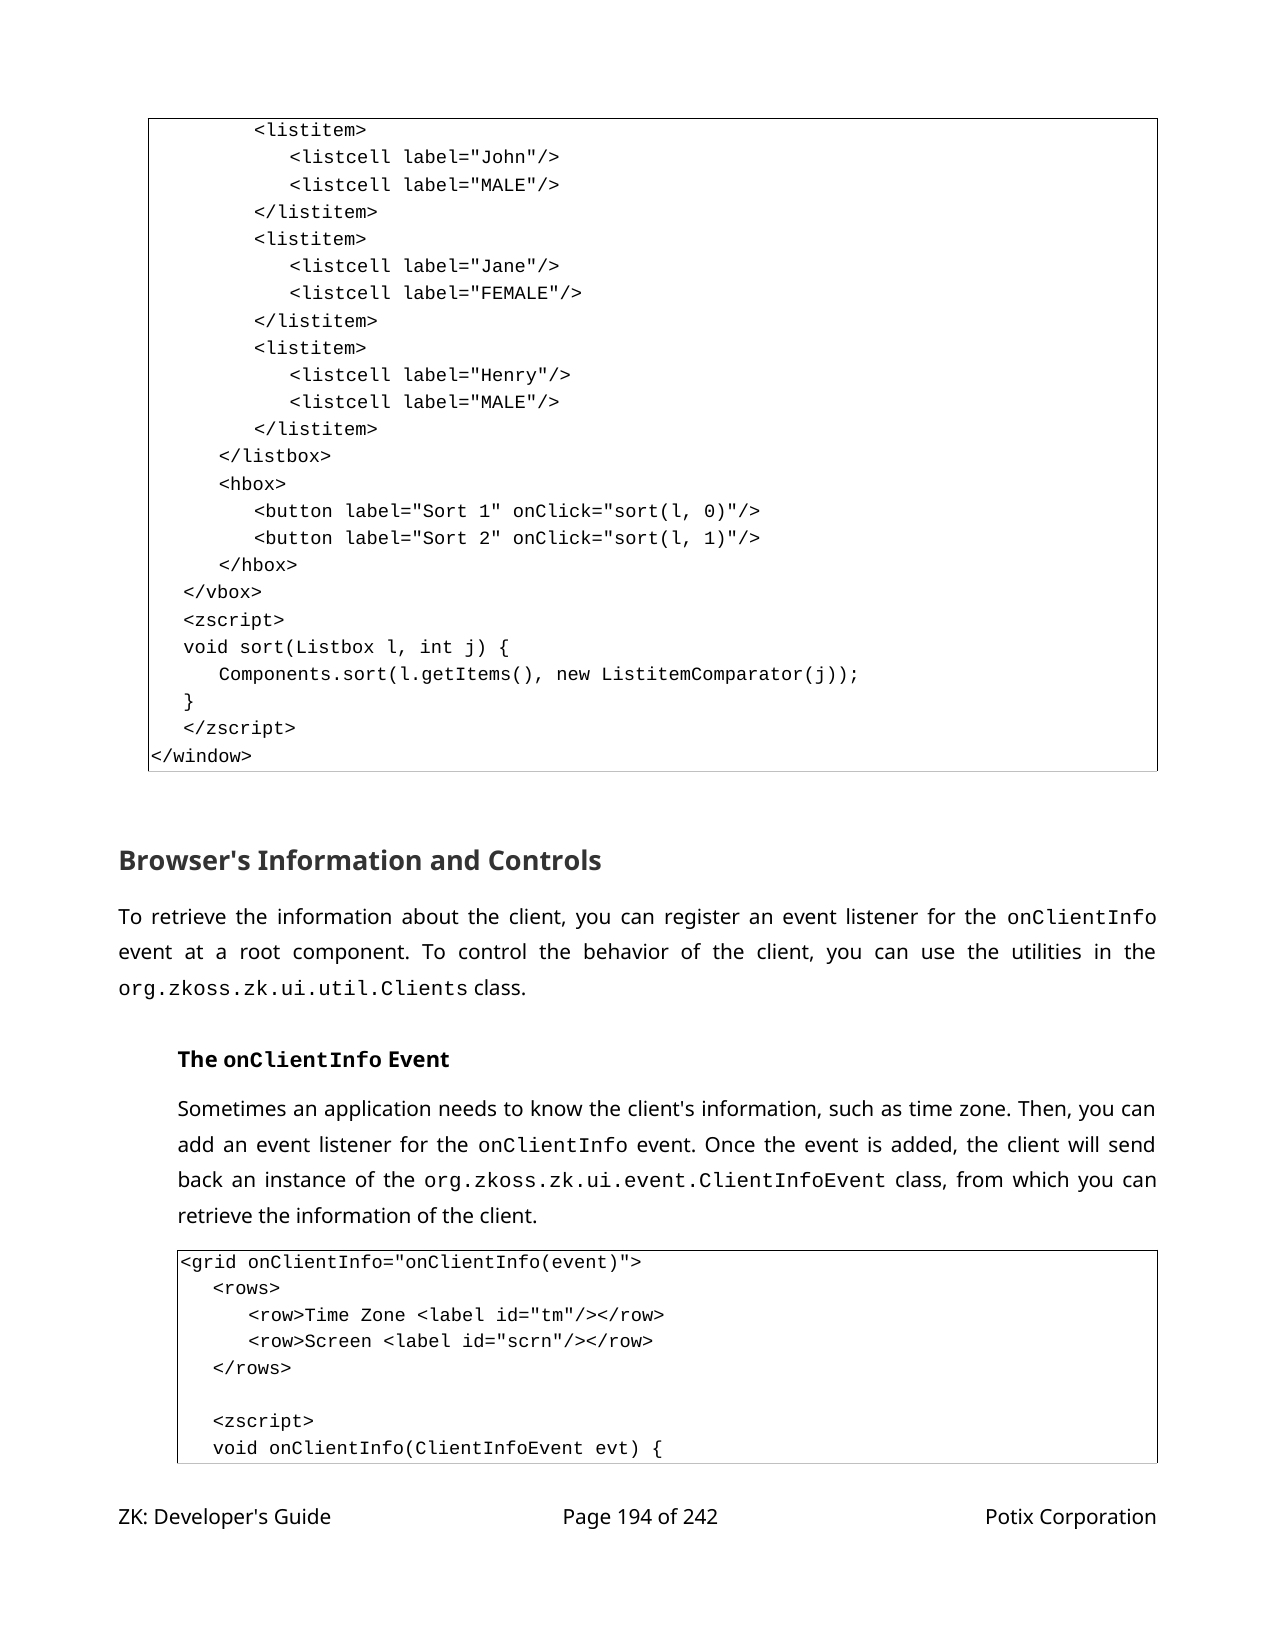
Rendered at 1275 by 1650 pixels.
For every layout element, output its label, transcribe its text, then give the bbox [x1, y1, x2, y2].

text </hbox> [149, 553, 1157, 577]
text <grid onClientInfo="onClientInfo(event)"> <rows> <row>Time Zone <label id="tm"/></row> <row>Screen <label id="scrn"/></row> </rows> <zscript> void onClientInfo(ClientInfoEvent evt) { [178, 1251, 1157, 1463]
text </window> [149, 743, 1157, 771]
text void sort(Listbox l, int j) { [149, 635, 1157, 659]
text </listitem> [149, 308, 1157, 333]
text <listitem> [149, 227, 1157, 251]
text <listcell label="MALE"/> [149, 390, 1157, 414]
text <listcell label="Henry"/> [149, 363, 1157, 387]
text <listcell label="FEMALE"/> [149, 281, 1157, 306]
text <listcell label="John"/> [149, 145, 1157, 169]
text </listitem> [149, 200, 1157, 224]
text <zscript> [149, 607, 1157, 632]
text Components.sort(l.getItems(), new ListitemComparator(j)); [149, 662, 1157, 686]
text Sometimes an application needs to know the client's information, such as time zone. Then, you can add an event listener for the onClientInfo event. Once the event is added, the client will send back an instance of the org.zkoss.zk.ui.event.ClientInfoEvent class, from which you can retrieve the information of the client. [177, 1094, 1157, 1229]
text <button label="Sort 2" onClick="sort(l, 1)"/> [149, 526, 1157, 550]
text <listitem> [149, 336, 1157, 360]
subtitle Browser's Information and Controls [118, 842, 1157, 878]
text <button label="Sort 1" onClick="sort(l, 0)"/> [149, 499, 1157, 523]
text To retrieve the information about the client, you can register an event listener for the onClientInfo event at a root component. To control the behavior of the client, you can use the utilities in the org.zkoss.zk.ui.util.Clients class. [118, 902, 1157, 1001]
text <listcell label="Jane"/> [149, 254, 1157, 278]
text <hbox> [149, 472, 1157, 496]
text <listitem> [149, 119, 1157, 142]
text <listcell label="MALE"/> [149, 172, 1157, 197]
text </vbox> [149, 580, 1157, 604]
subtitle The onClientInfo Event [177, 1044, 1157, 1074]
text </listitem> [149, 417, 1157, 441]
text </zscript> [149, 716, 1157, 741]
text </listbox> [149, 444, 1157, 469]
text } [149, 689, 1157, 713]
